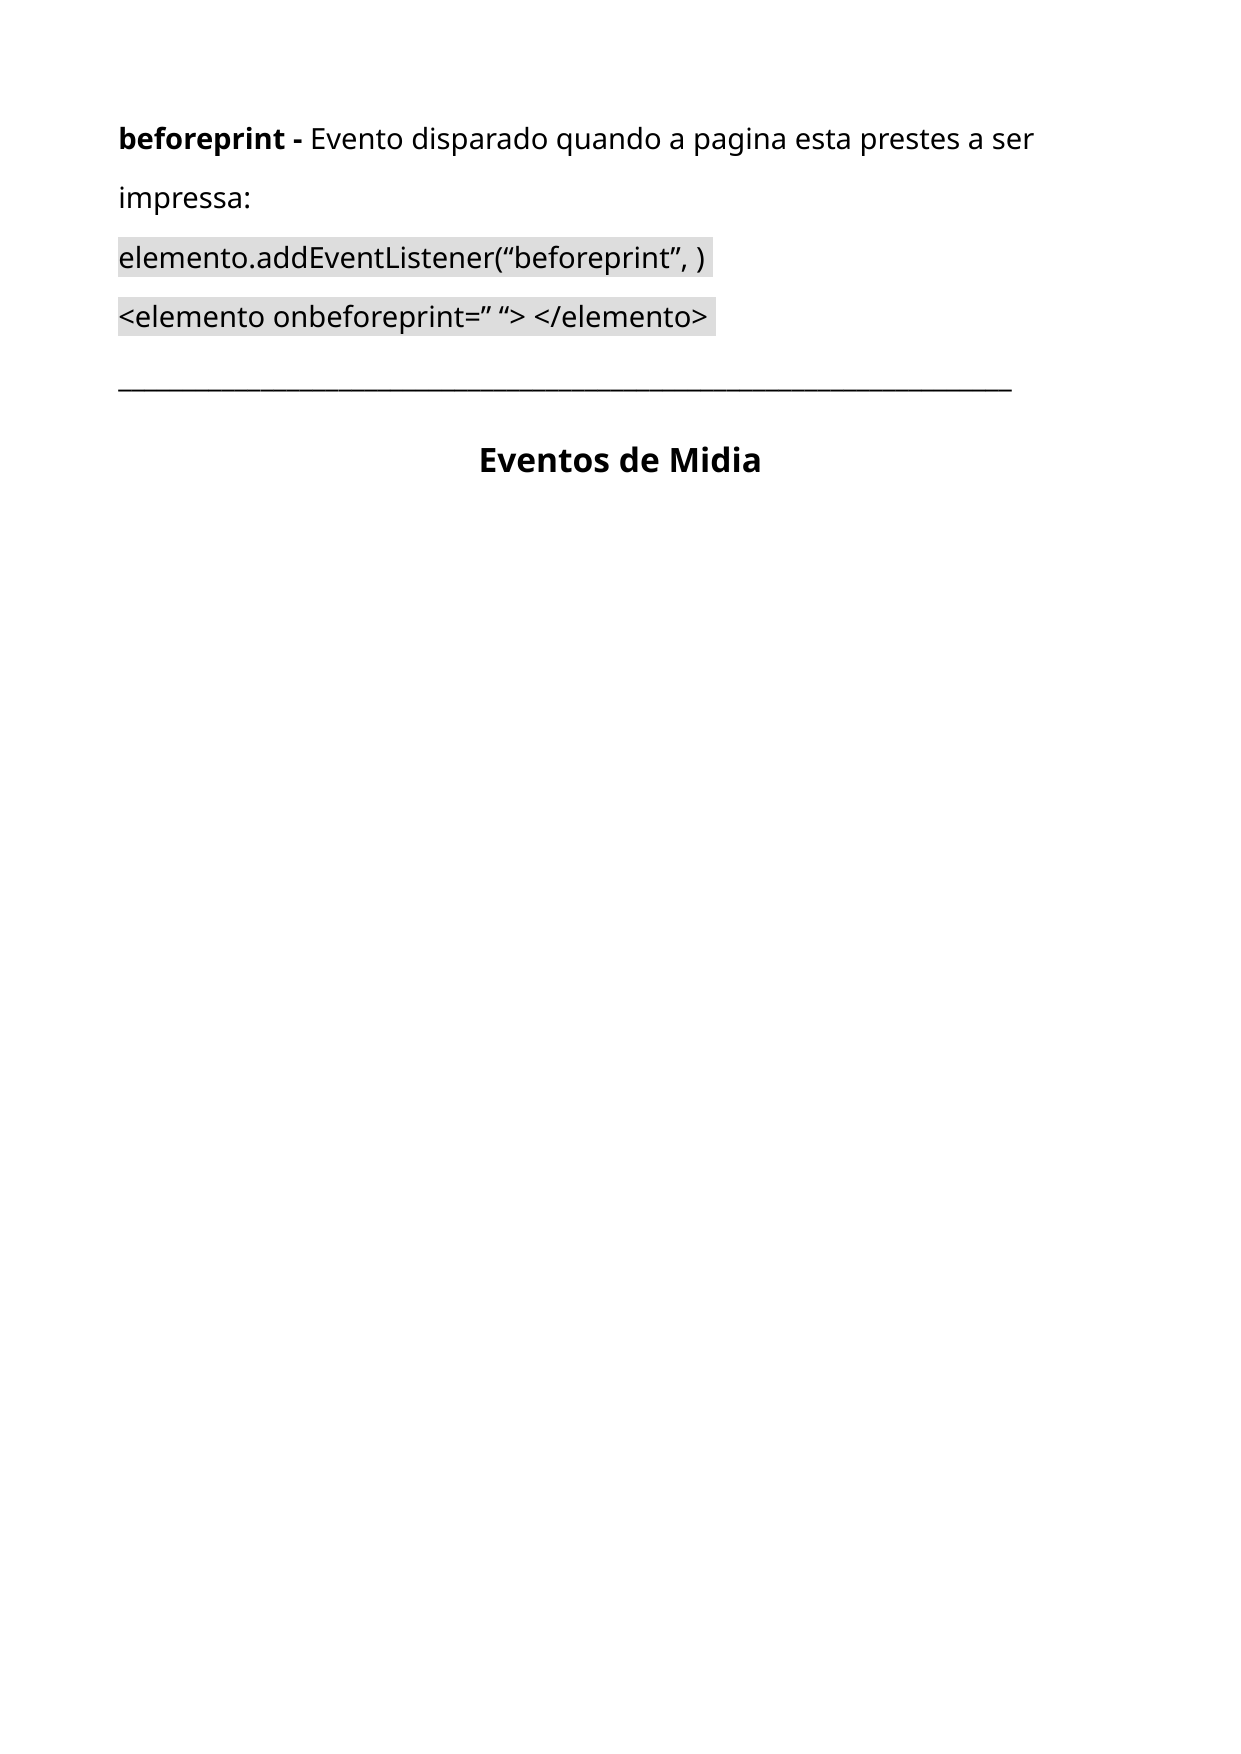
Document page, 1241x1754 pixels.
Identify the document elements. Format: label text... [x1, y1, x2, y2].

text elemento.addEventListener(“beforeprint”, ) [118, 237, 1122, 277]
text beforeprint - Evento disparado quando a pagina esta prestes a ser impressa: [118, 118, 1122, 217]
text _____________________________________________________________________ [118, 356, 1122, 396]
text <elemento onbeforeprint=” “> </elemento> [118, 297, 1122, 336]
subtitle Eventos de Midia [118, 436, 1122, 482]
